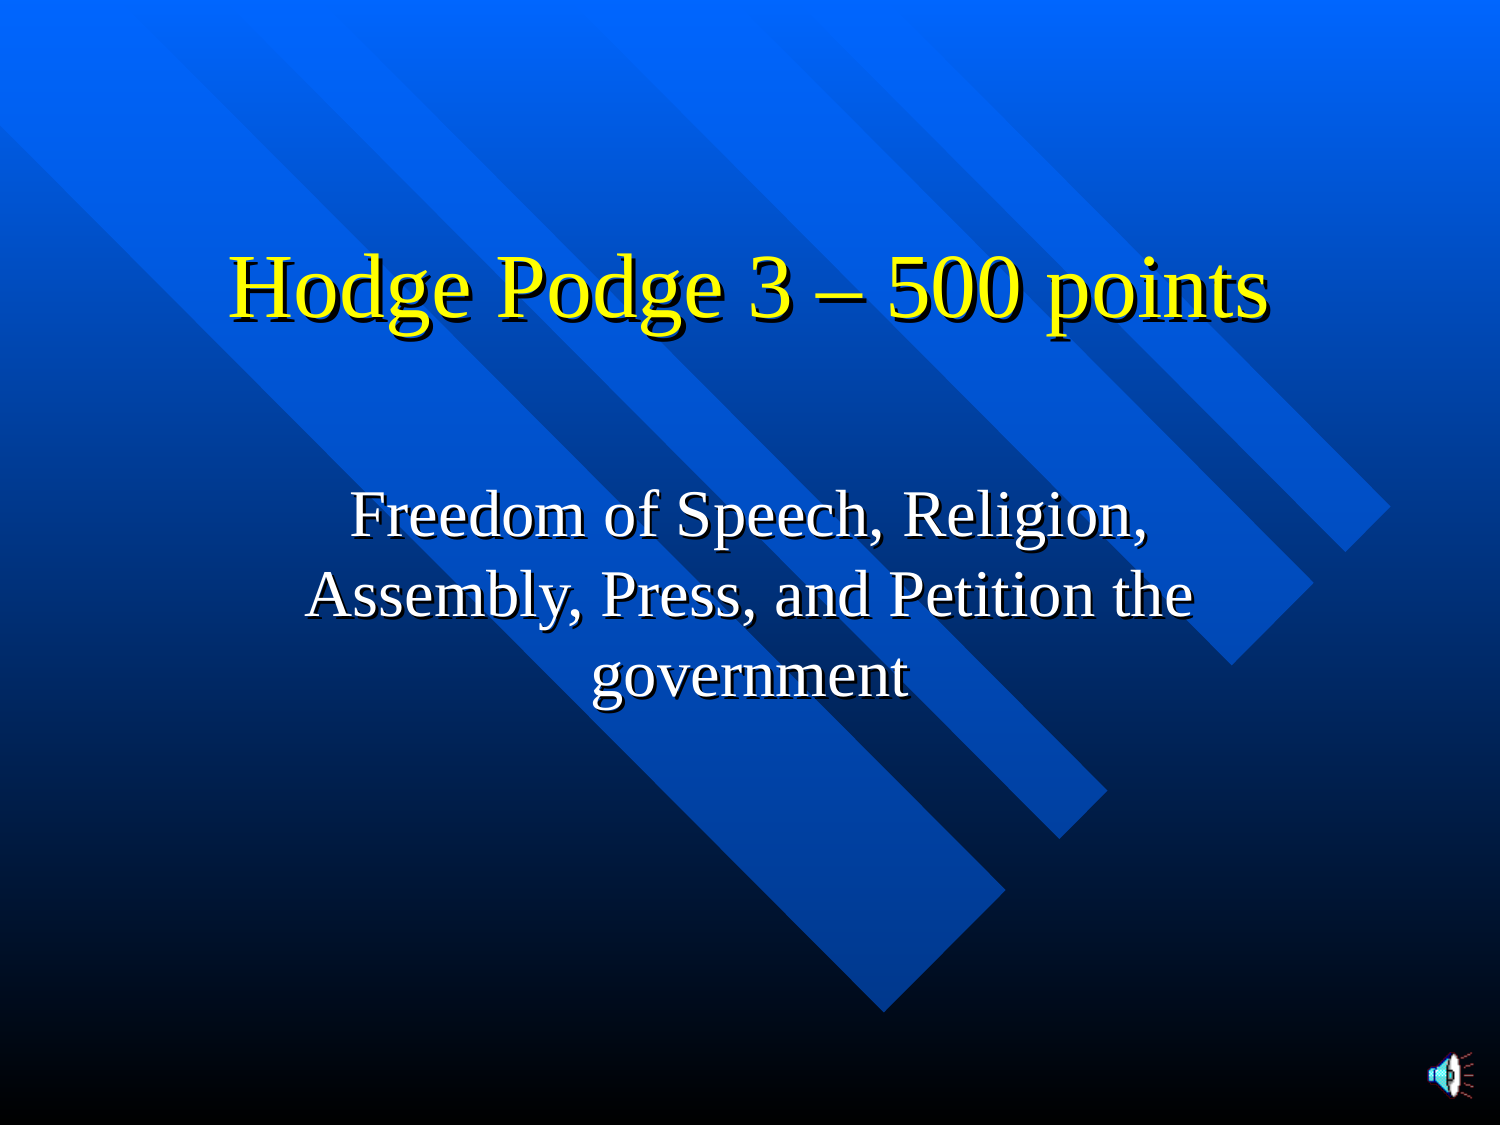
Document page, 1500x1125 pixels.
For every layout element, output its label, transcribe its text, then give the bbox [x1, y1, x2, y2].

picture [1426, 1051, 1477, 1102]
title Hodge Podge 3 – 500 points [112, 187, 1388, 375]
subtitle Freedom of Speech, Religion, Assembly, Press, and Petition the government [225, 462, 1276, 751]
